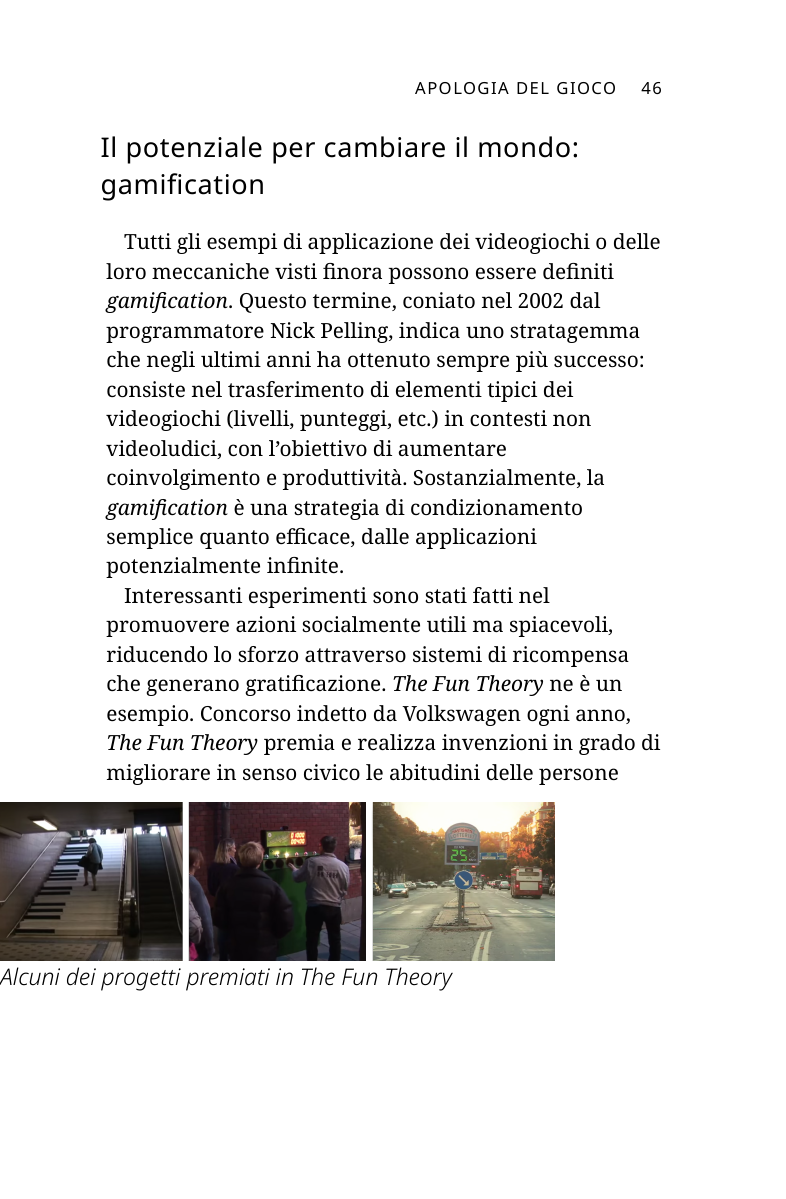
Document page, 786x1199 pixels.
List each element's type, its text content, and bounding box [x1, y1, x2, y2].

text [0, 992, 785, 1088]
text Interessanti esperimenti sono stati fatti nel promuovere azioni socialmente utili ma spiacevoli, riducendo lo sforzo attraverso sistemi di ricompensa che generano gratificazione. The Fun Theory ne è un esempio. Concorso indetto da Volkswagen ogni anno, The Fun Theory premia e realizza invenzioni in grado di migliorare in senso civico le abitudini delle persone [106, 580, 661, 786]
text Tutti gli esempi di applicazione dei videogiochi o delle loro meccaniche visti finora possono essere definiti gamification. Questo termine, coniato nel 2002 dal programmatore Nick Pelling, indica uno stratagemma che negli ultimi anni ha ottenuto sempre più successo: consiste nel trasferimento di elementi tipici dei videogiochi (livelli, punteggi, etc.) in contesti non videoludici, con l’obiettivo di aumentare coinvolgimento e produttività. Sostanzialmente, la gamification è una strategia di condizionamento semplice quanto efficace, dalle applicazioni potenzialmente infinite. [106, 226, 661, 580]
text Alcuni dei progetti premiati in The Fun Theory [0, 961, 785, 992]
picture [0, 802, 555, 961]
subtitle Il potenziale per cambiare il mondo: gamification [100, 129, 661, 203]
